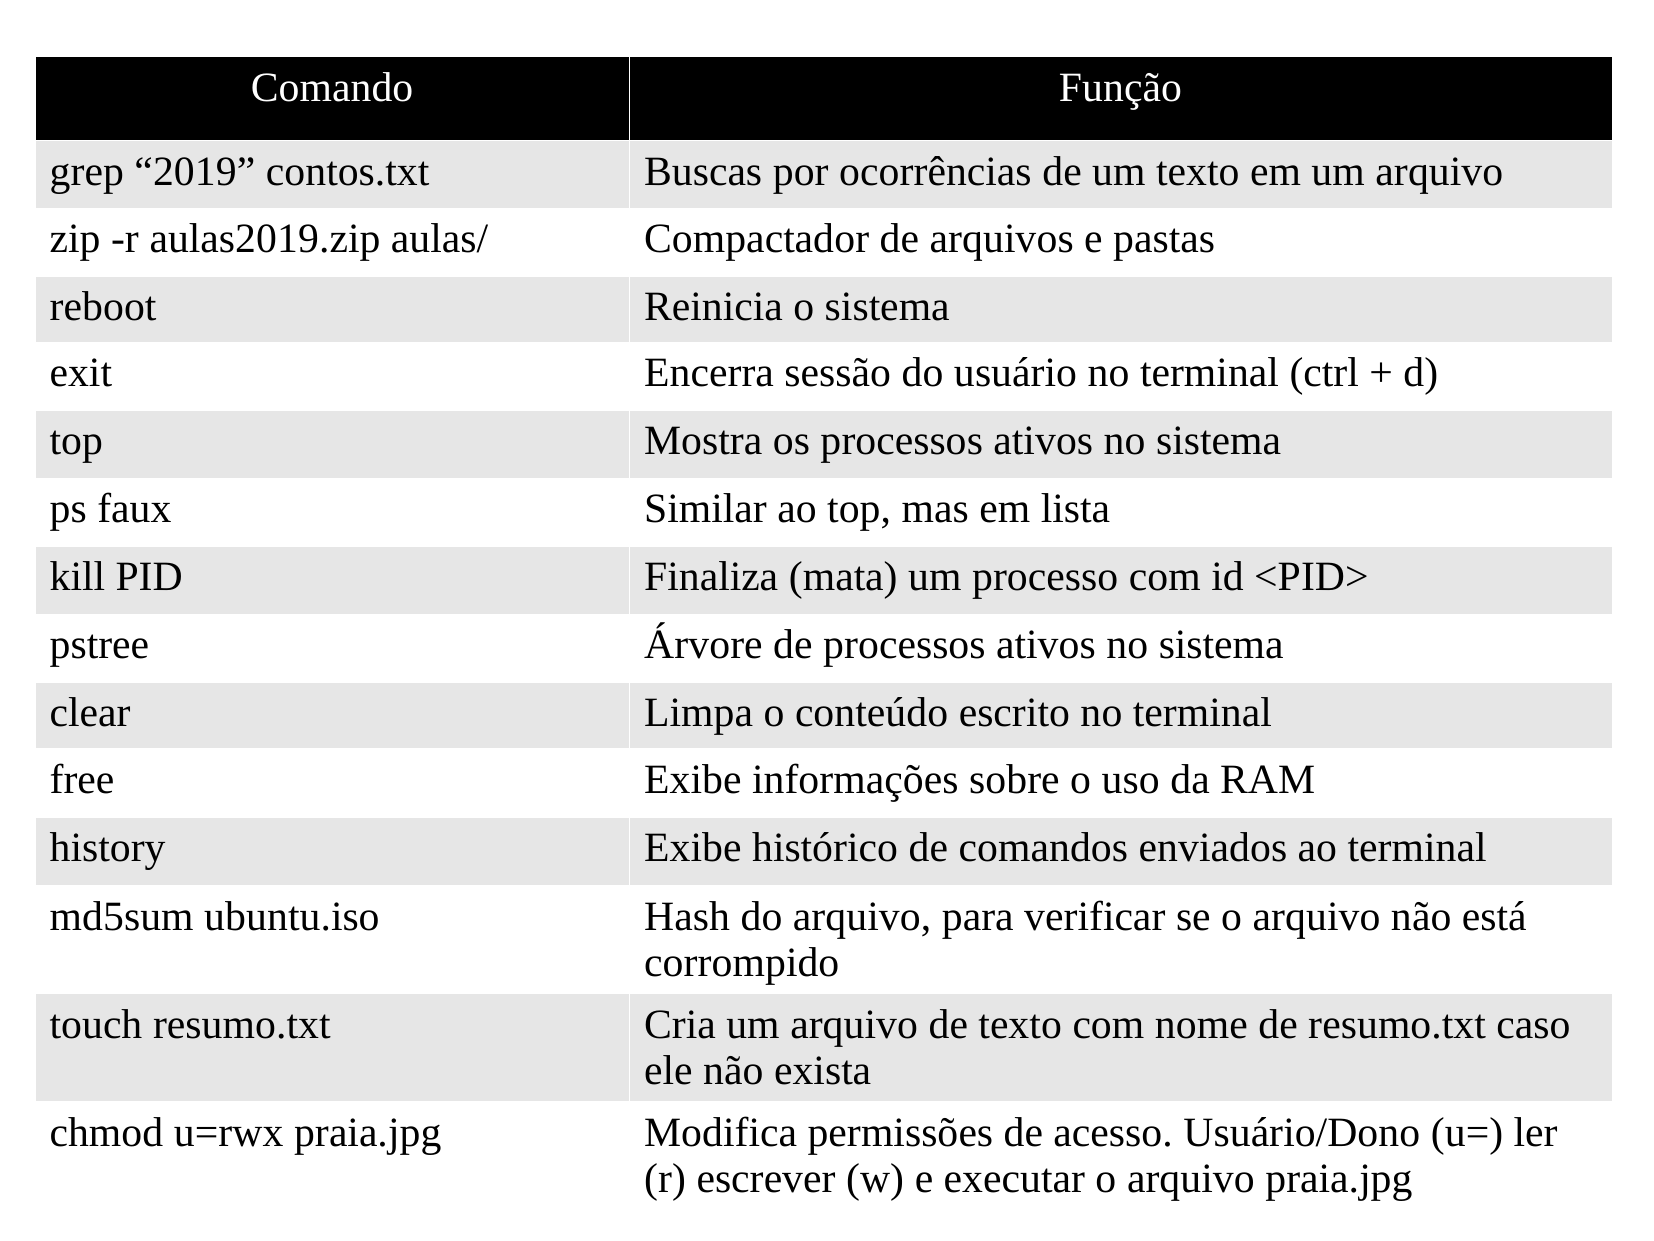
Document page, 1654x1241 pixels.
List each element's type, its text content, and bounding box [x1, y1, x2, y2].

table_header Comando [36, 57, 629, 140]
table_cell top [36, 411, 629, 478]
table_cell reboot [36, 277, 629, 342]
table_cell md5sum ubuntu.iso [36, 886, 629, 993]
table_cell Exibe histórico de comandos enviados ao terminal [630, 818, 1612, 885]
table_cell clear [36, 683, 629, 748]
table_cell ps faux [36, 479, 629, 546]
table_cell Encerra sessão do usuário no terminal (ctrl + d) [630, 343, 1612, 410]
table_cell Modifica permissões de acesso. Usuário/Dono (u=) ler (r) escrever (w) e executar o arquivo praia.jpg [630, 1102, 1612, 1209]
table_cell Mostra os processos ativos no sistema [630, 411, 1612, 478]
table_cell Exibe informações sobre o uso da RAM [630, 749, 1612, 817]
table_cell Árvore de processos ativos no sistema [630, 615, 1612, 682]
table_cell Cria um arquivo de texto com nome de resumo.txt caso ele não exista [630, 994, 1612, 1101]
table_cell Reinicia o sistema [630, 277, 1612, 342]
table_cell Limpa o conteúdo escrito no terminal [630, 683, 1612, 748]
table_cell Finaliza (mata) um processo com id <PID> [630, 547, 1612, 614]
table_cell free [36, 749, 629, 817]
table_cell chmod u=rwx praia.jpg [36, 1102, 629, 1209]
table_cell grep “2019” contos.txt [36, 141, 629, 208]
table_cell kill PID [36, 547, 629, 614]
table_cell Compactador de arquivos e pastas [630, 209, 1612, 276]
table_cell touch resumo.txt [36, 994, 629, 1101]
table_cell zip -r aulas2019.zip aulas/ [36, 209, 629, 276]
table_cell history [36, 818, 629, 885]
table_cell Similar ao top, mas em lista [630, 479, 1612, 546]
table_cell pstree [36, 615, 629, 682]
table_cell exit [36, 343, 629, 410]
table_cell Buscas por ocorrências de um texto em um arquivo [630, 141, 1612, 208]
table_header Função [630, 57, 1612, 140]
table_cell Hash do arquivo, para verificar se o arquivo não está corrompido [630, 886, 1612, 993]
